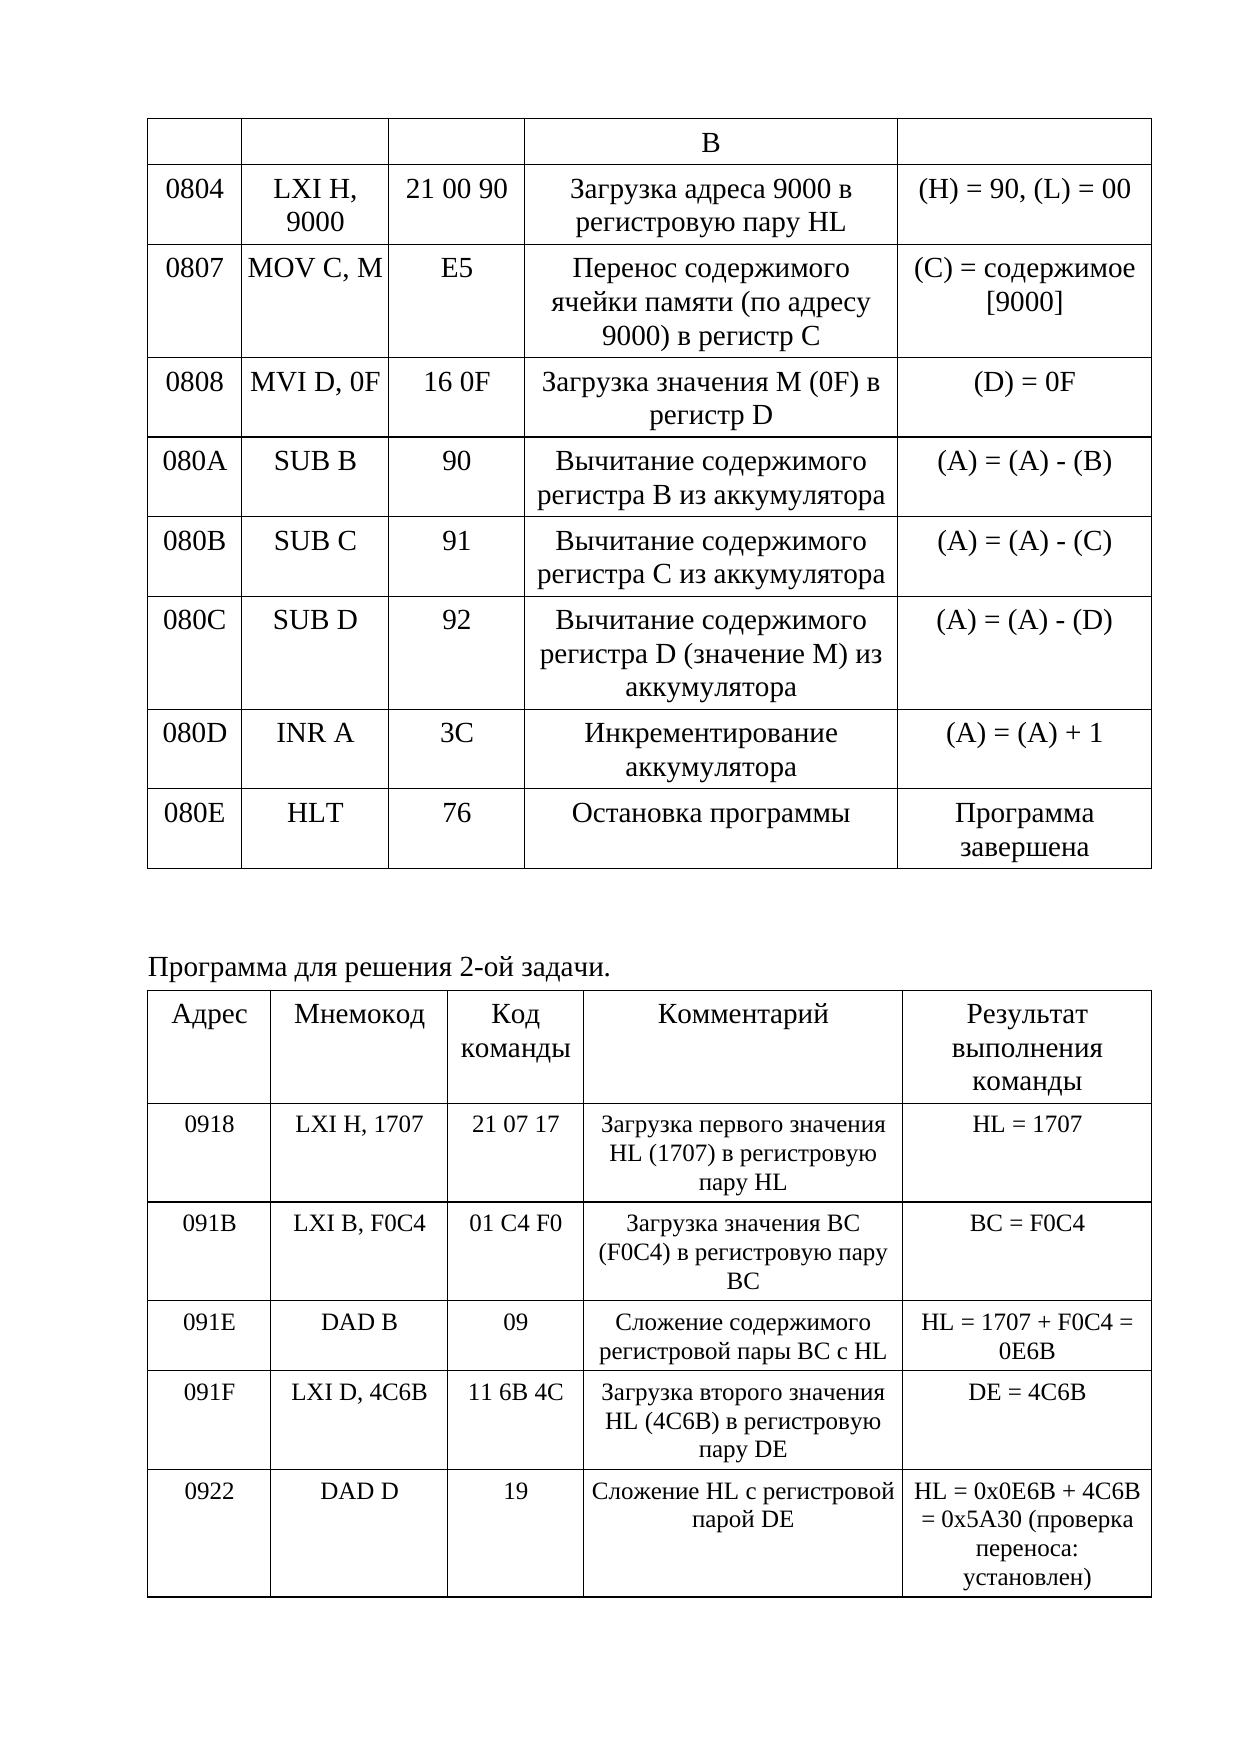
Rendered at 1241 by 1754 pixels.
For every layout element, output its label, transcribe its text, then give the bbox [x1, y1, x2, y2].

table_cell 080A [148, 438, 241, 516]
table_cell DAD B [271, 1301, 447, 1370]
table_cell Сложение содержимого регистровой пары BC с HL [584, 1301, 902, 1370]
table_cell SUB B [242, 438, 388, 516]
table_cell HL = 1707 + F0C4 = 0E6B [903, 1301, 1151, 1370]
table_cell LXI D, 4C6B [271, 1371, 447, 1469]
table_cell Загрузка значения BC (F0C4) в регистровую пару BC [584, 1203, 902, 1300]
table_cell (D) = 0F [898, 358, 1151, 436]
table_cell 080E [148, 789, 241, 868]
table_cell 080C [148, 597, 241, 709]
table_cell Вычитание содержимого регистра B из аккумулятора [525, 438, 897, 516]
table_cell Инкрементирование аккумулятора [525, 710, 897, 788]
table_cell 0922 [148, 1470, 270, 1596]
table_header Код команды [448, 991, 583, 1103]
table_cell 90 [389, 438, 524, 516]
table_cell B [525, 119, 897, 164]
table_cell 080B [148, 517, 241, 596]
table_cell DAD D [271, 1470, 447, 1596]
table_cell (A) = (A) + 1 [898, 710, 1151, 788]
table_header Мнемокод [271, 991, 447, 1103]
table_cell 091E [148, 1301, 270, 1370]
table_cell 0918 [148, 1104, 270, 1201]
table_cell Перенос содержимого ячейки памяти (по адресу 9000) в регистр C [525, 245, 897, 357]
table_cell LXI H, 9000 [242, 165, 388, 244]
table_cell [389, 119, 524, 164]
table_cell [242, 119, 388, 164]
table_cell Вычитание содержимого регистра D (значение M) из аккумулятора [525, 597, 897, 709]
table_cell MVI D, 0F [242, 358, 388, 436]
table_cell LXI H, 1707 [271, 1104, 447, 1201]
table_cell HL = 1707 [903, 1104, 1151, 1201]
table_cell (H) = 90, (L) = 00 [898, 165, 1151, 244]
table_cell (A) = (A) - (D) [898, 597, 1151, 709]
table_cell 09 [448, 1301, 583, 1370]
table_cell Сложение HL с регистровой парой DE [584, 1470, 902, 1596]
table_header Комментарий [584, 991, 902, 1103]
table_cell [898, 119, 1151, 164]
table_cell SUB C [242, 517, 388, 596]
table_cell 01 C4 F0 [448, 1203, 583, 1300]
table_cell MOV C, M [242, 245, 388, 357]
table_cell INR A [242, 710, 388, 788]
table_cell (A) = (A) - (C) [898, 517, 1151, 596]
table_cell 11 6B 4C [448, 1371, 583, 1469]
table_cell 91 [389, 517, 524, 596]
table_cell [148, 119, 241, 164]
text Программа для решения 2-ой задачи. [148, 949, 1152, 983]
table_cell 21 00 90 [389, 165, 524, 244]
table_cell 091B [148, 1203, 270, 1300]
table_cell 19 [448, 1470, 583, 1596]
table_cell SUB D [242, 597, 388, 709]
table_cell Загрузка второго значения HL (4C6B) в регистровую пару DE [584, 1371, 902, 1469]
table_cell 080D [148, 710, 241, 788]
table_cell 091F [148, 1371, 270, 1469]
table_cell BC = F0C4 [903, 1203, 1151, 1300]
table_cell Загрузка первого значения HL (1707) в регистровую пару HL [584, 1104, 902, 1201]
table_cell 21 07 17 [448, 1104, 583, 1201]
table_cell 3C [389, 710, 524, 788]
table_cell HLT [242, 789, 388, 868]
table_cell Остановка программы [525, 789, 897, 868]
table_cell E5 [389, 245, 524, 357]
table_cell DE = 4C6B [903, 1371, 1151, 1469]
table_header Адрес [148, 991, 270, 1103]
table_cell Вычитание содержимого регистра C из аккумулятора [525, 517, 897, 596]
table_cell Загрузка адреса 9000 в регистровую пару HL [525, 165, 897, 244]
table_cell (A) = (A) - (B) [898, 438, 1151, 516]
table_cell LXI B, F0C4 [271, 1203, 447, 1300]
table_cell Загрузка значения M (0F) в регистр D [525, 358, 897, 436]
table_header Результат выполнения команды [903, 991, 1151, 1103]
table_cell Программа завершена [898, 789, 1151, 868]
table_cell 0808 [148, 358, 241, 436]
table_cell 0804 [148, 165, 241, 244]
table_cell 92 [389, 597, 524, 709]
table_cell 16 0F [389, 358, 524, 436]
table_cell (C) = содержимое [9000] [898, 245, 1151, 357]
table_cell HL = 0x0E6B + 4C6B = 0x5A30 (проверка переноса: установлен) [903, 1470, 1151, 1596]
table_cell 0807 [148, 245, 241, 357]
table_cell 76 [389, 789, 524, 868]
